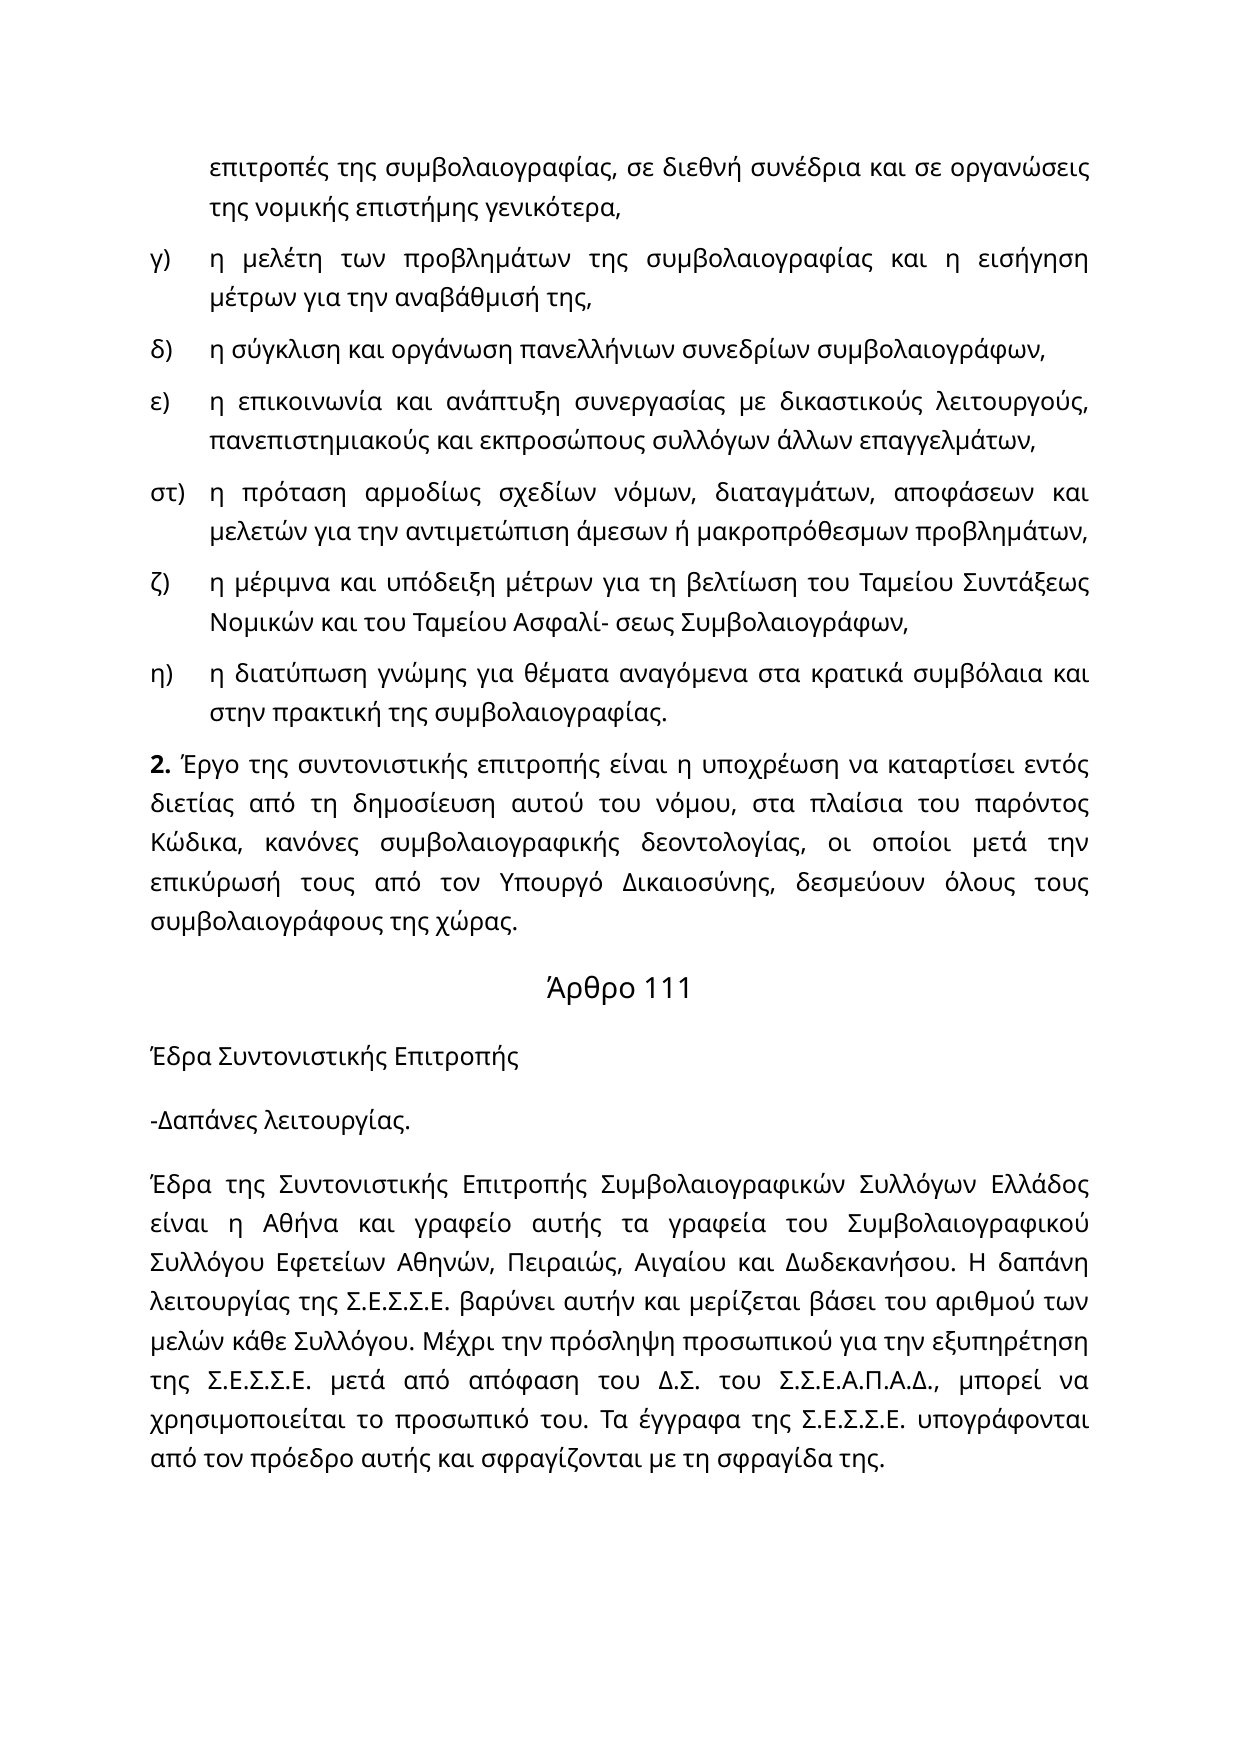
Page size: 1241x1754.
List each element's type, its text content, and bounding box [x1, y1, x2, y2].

list γ) η μελέτη των προβλημάτων της συμβολαιογραφίας και η εισήγηση μέτρων για την αναβάθμισή της, [150, 241, 1090, 314]
text Έδρα της Συντονιστικής Επιτροπής Συμβολαιογραφικών Συλλόγων Ελλάδος είναι η Αθήνα και γραφείο αυτής τα γραφεία του Συμβολαιογραφικού Συλλόγου Εφετείων Αθηνών, Πειραιώς, Αιγαίου και Δωδεκανήσου. Η δαπάνη λειτουργίας της Σ.Ε.Σ.Σ.Ε. βαρύνει αυτήν και μερίζεται βάσει του αριθμού των μελών κάθε Συλλόγου. Μέχρι την πρόσληψη προσωπικού για την εξυπηρέτηση της Σ.Ε.Σ.Σ.Ε. μετά από απόφαση του Δ.Σ. του Σ.Σ.Ε.Α.Π.Α.Δ., μπορεί να χρησιμοποιείται το προσωπικό του. Τα έγγραφα της Σ.Ε.Σ.Σ.Ε. υπογράφονται από τον πρόεδρο αυτής και σφραγίζονται με τη σφραγίδα της. [150, 1166, 1090, 1475]
subtitle Άρθρο 111 [150, 967, 1090, 1007]
text 2. Έργο της συντονιστικής επιτροπής είναι η υποχρέωση να καταρτίσει εντός διετίας από τη δημοσίευση αυτού του νόμου, στα πλαίσια του παρόντος Κώδικα, κανόνες συμβολαιογραφικής δεοντολογίας, οι οποίοι μετά την επικύρωσή τους από τον Υπουργό Δικαιοσύνης, δεσμεύουν όλους τους συμβολαιογράφους της χώρας. [150, 747, 1090, 937]
list ζ) η μέριμνα και υπόδειξη μέτρων για τη βελτίωση του Ταμείου Συντάξεως Νομικών και του Ταμείου Ασφαλί- σεως Συμβολαιογράφων, [150, 565, 1090, 638]
list δ) η σύγκλιση και οργάνωση πανελλήνιων συνεδρίων συμβολαιογράφων, [150, 332, 1090, 366]
text Έδρα Συντονιστικής Επιτροπής [150, 1038, 1090, 1072]
list η) η διατύπωση γνώμης για θέματα αναγόμενα στα κρατικά συμβόλαια και στην πρακτική της συμβολαιογραφίας. [150, 656, 1090, 729]
list ε) η επικοινωνία και ανάπτυξη συνεργασίας με δικαστικούς λειτουργούς, πανεπιστημιακούς και εκπροσώπους συλλόγων άλλων επαγγελμάτων, [150, 383, 1090, 457]
text -Δαπάνες λειτουργίας. [150, 1102, 1090, 1136]
list επιτροπές της συμβολαιογραφίας, σε διεθνή συνέδρια και σε οργανώσεις της νομικής επιστήμης γενικότερα, [150, 150, 1090, 223]
list στ) η πρόταση αρμοδίως σχεδίων νόμων, διαταγμάτων, αποφάσεων και μελετών για την αντιμετώπιση άμεσων ή μακροπρόθεσμων προβλημάτων, [150, 474, 1090, 547]
